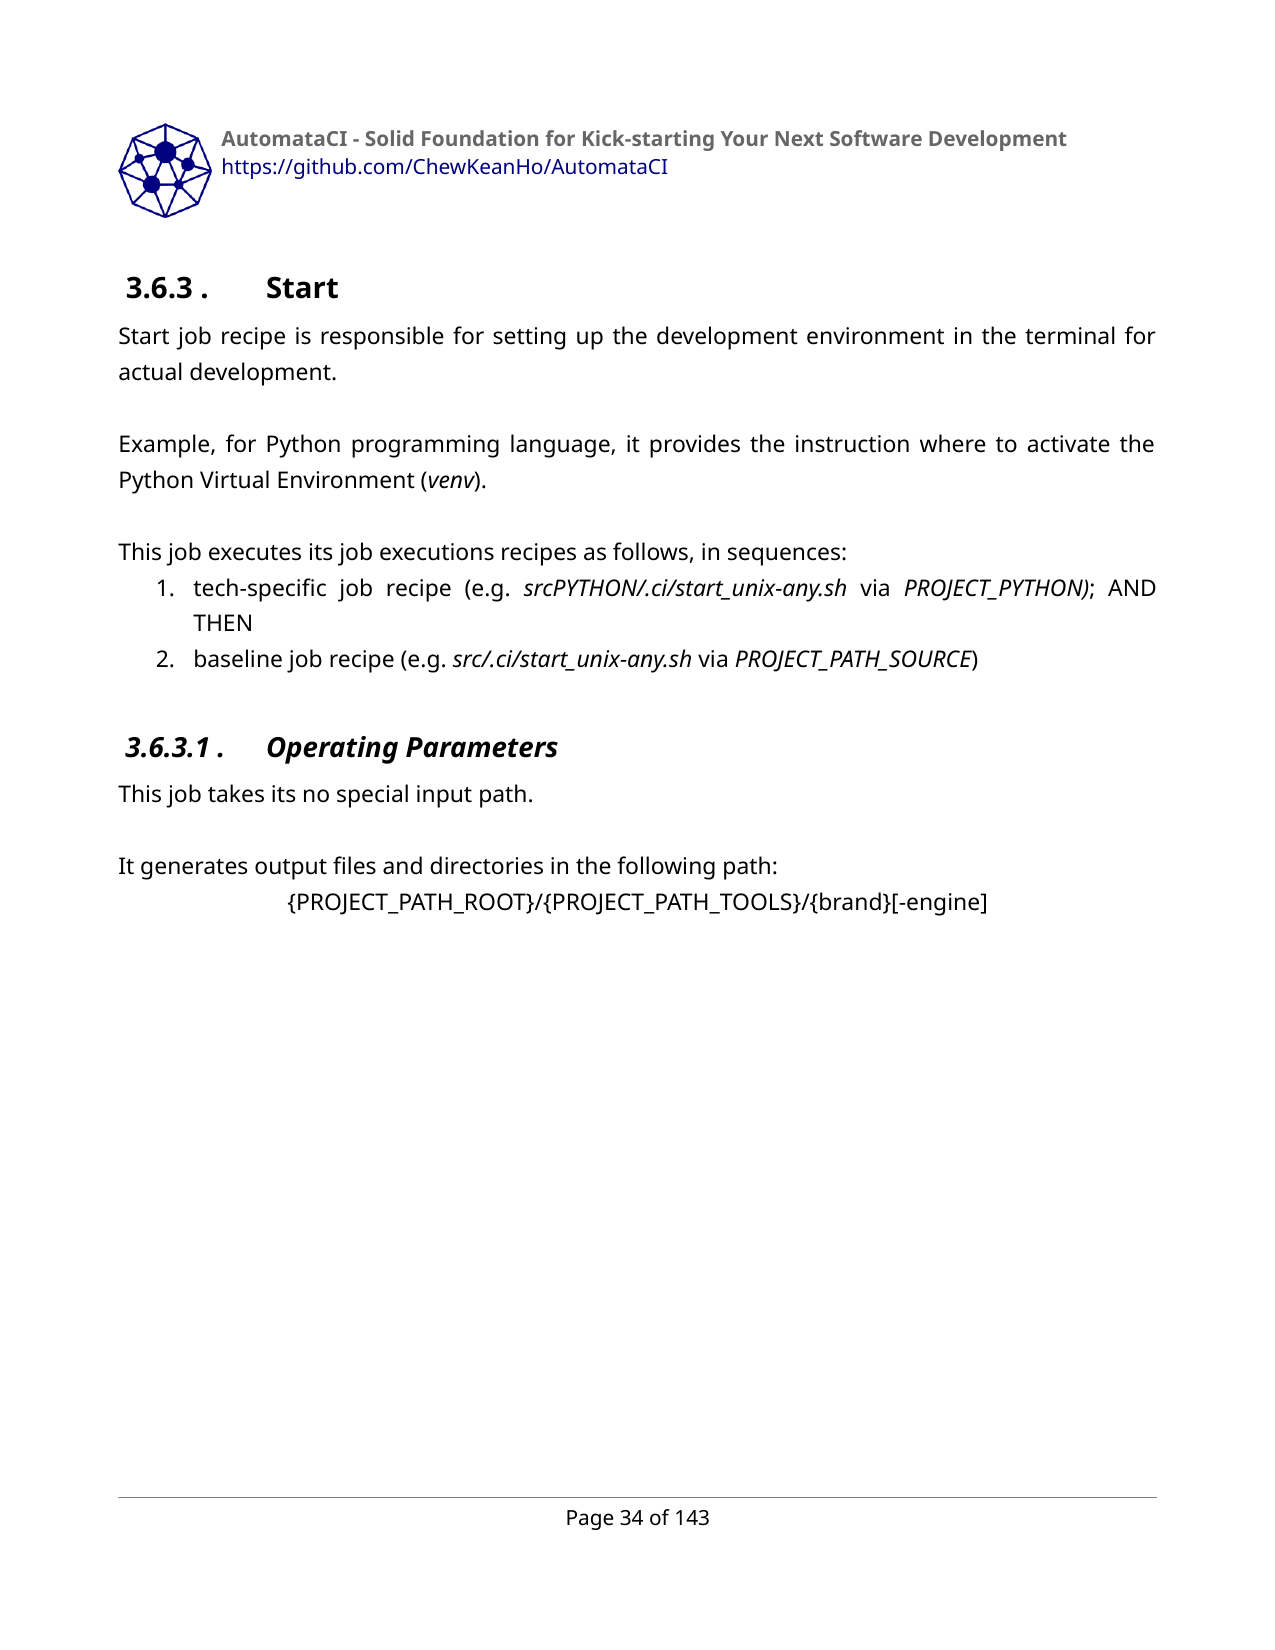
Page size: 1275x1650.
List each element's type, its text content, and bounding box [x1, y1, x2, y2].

text Example, for Python programming language, it provides the instruction where to activate the Python Virtual Environment (venv). [118, 428, 1157, 495]
text {PROJECT_PATH_ROOT}/{PROJECT_PATH_TOOLS}/{brand}[-engine] [118, 886, 1157, 917]
list baseline job recipe (e.g. src/.ci/start_unix-any.sh via PROJECT_PATH_SOURCE) [156, 643, 1157, 674]
subtitle Start [118, 267, 1157, 307]
list tech-specific job recipe (e.g. srcPYTHON/.ci/start_unix-any.sh via PROJECT_PYTHON); AND THEN [156, 571, 1157, 639]
text It generates output files and directories in the following path: [118, 850, 1157, 881]
subtitle Operating Parameters [118, 728, 1157, 765]
picture [118, 123, 212, 218]
text This job takes its no special input path. [118, 778, 1157, 809]
text Start job recipe is responsible for setting up the development environment in the terminal for actual development. [118, 320, 1157, 387]
text This job executes its job executions recipes as follows, in sequences: [118, 536, 1157, 567]
